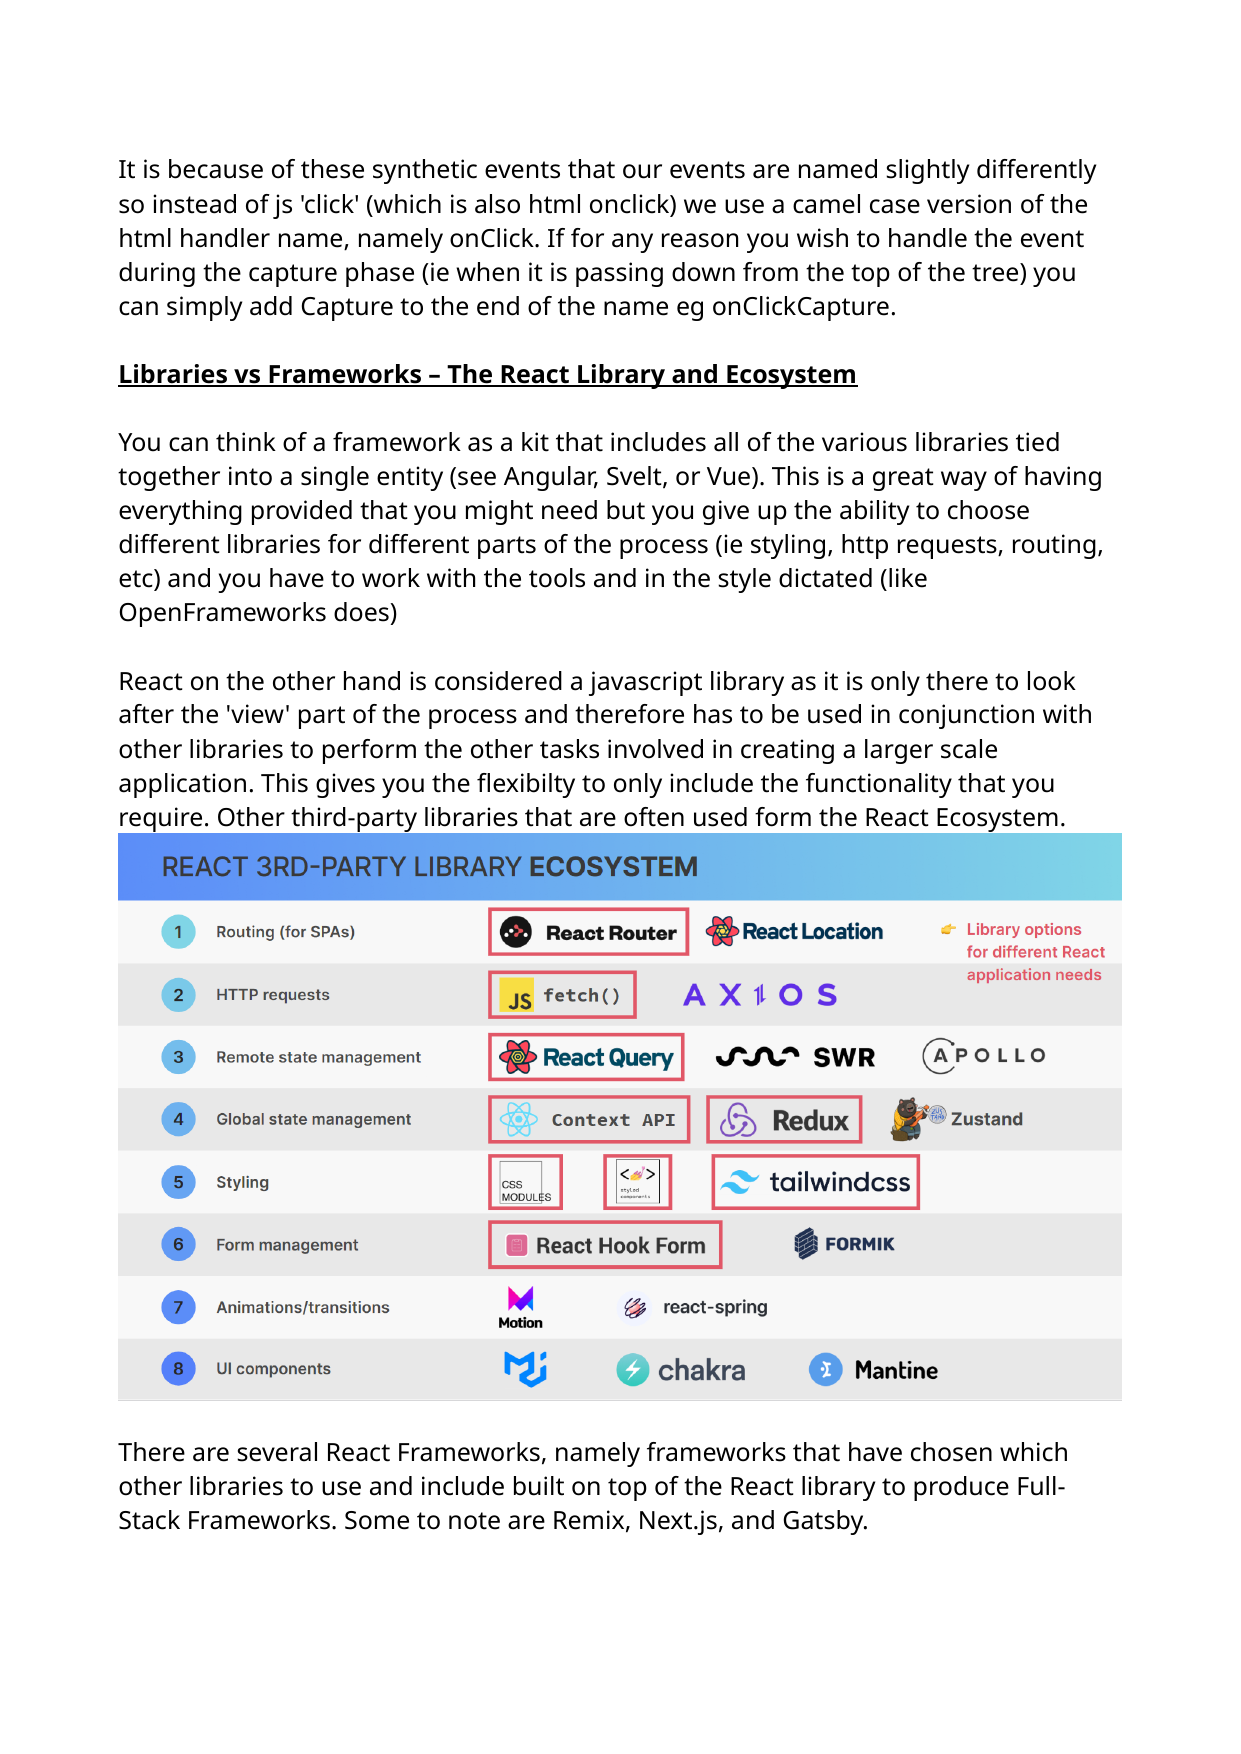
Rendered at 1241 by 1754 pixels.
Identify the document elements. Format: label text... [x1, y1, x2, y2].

text You can think of a framework as a kit that includes all of the various libraries tied together into a single entity (see Angular, Svelt, or Vue). This is a great way of having everything provided that you might need but you give up the ability to choose different libraries for different parts of the process (ie styling, http requests, routing, etc) and you have to work with the tools and in the style dictated (like OpenFrameworks does) [118, 425, 1122, 629]
text Libraries vs Frameworks – The React Library and Ecosystem [118, 357, 1122, 391]
text It is because of these synthetic events that our events are named slightly differently so instead of js 'click' (which is also html onclick) we use a camel case version of the html handler name, namely onClick. If for any reason you wish to handle the event during the capture phase (ie when it is passing down from the top of the tree) you can simply add Capture to the end of the name eg onClickCapture. [118, 152, 1122, 322]
text React on the other hand is considered a javascript library as it is only there to look after the 'view' part of the process and therefore has to be used in conjunction with other libraries to perform the other tasks involved in creating a larger scale application. This gives you the flexibilty to only include the functionality that you require. Other third-party libraries that are often used form the React Ecosystem. [118, 663, 1122, 833]
text There are several React Frameworks, namely frameworks that have chosen which other libraries to use and include built on top of the React library to produce Full-Stack Frameworks. Some to note are Remix, Next.js, and Gatsby. [118, 1434, 1122, 1536]
picture [118, 833, 1122, 1401]
